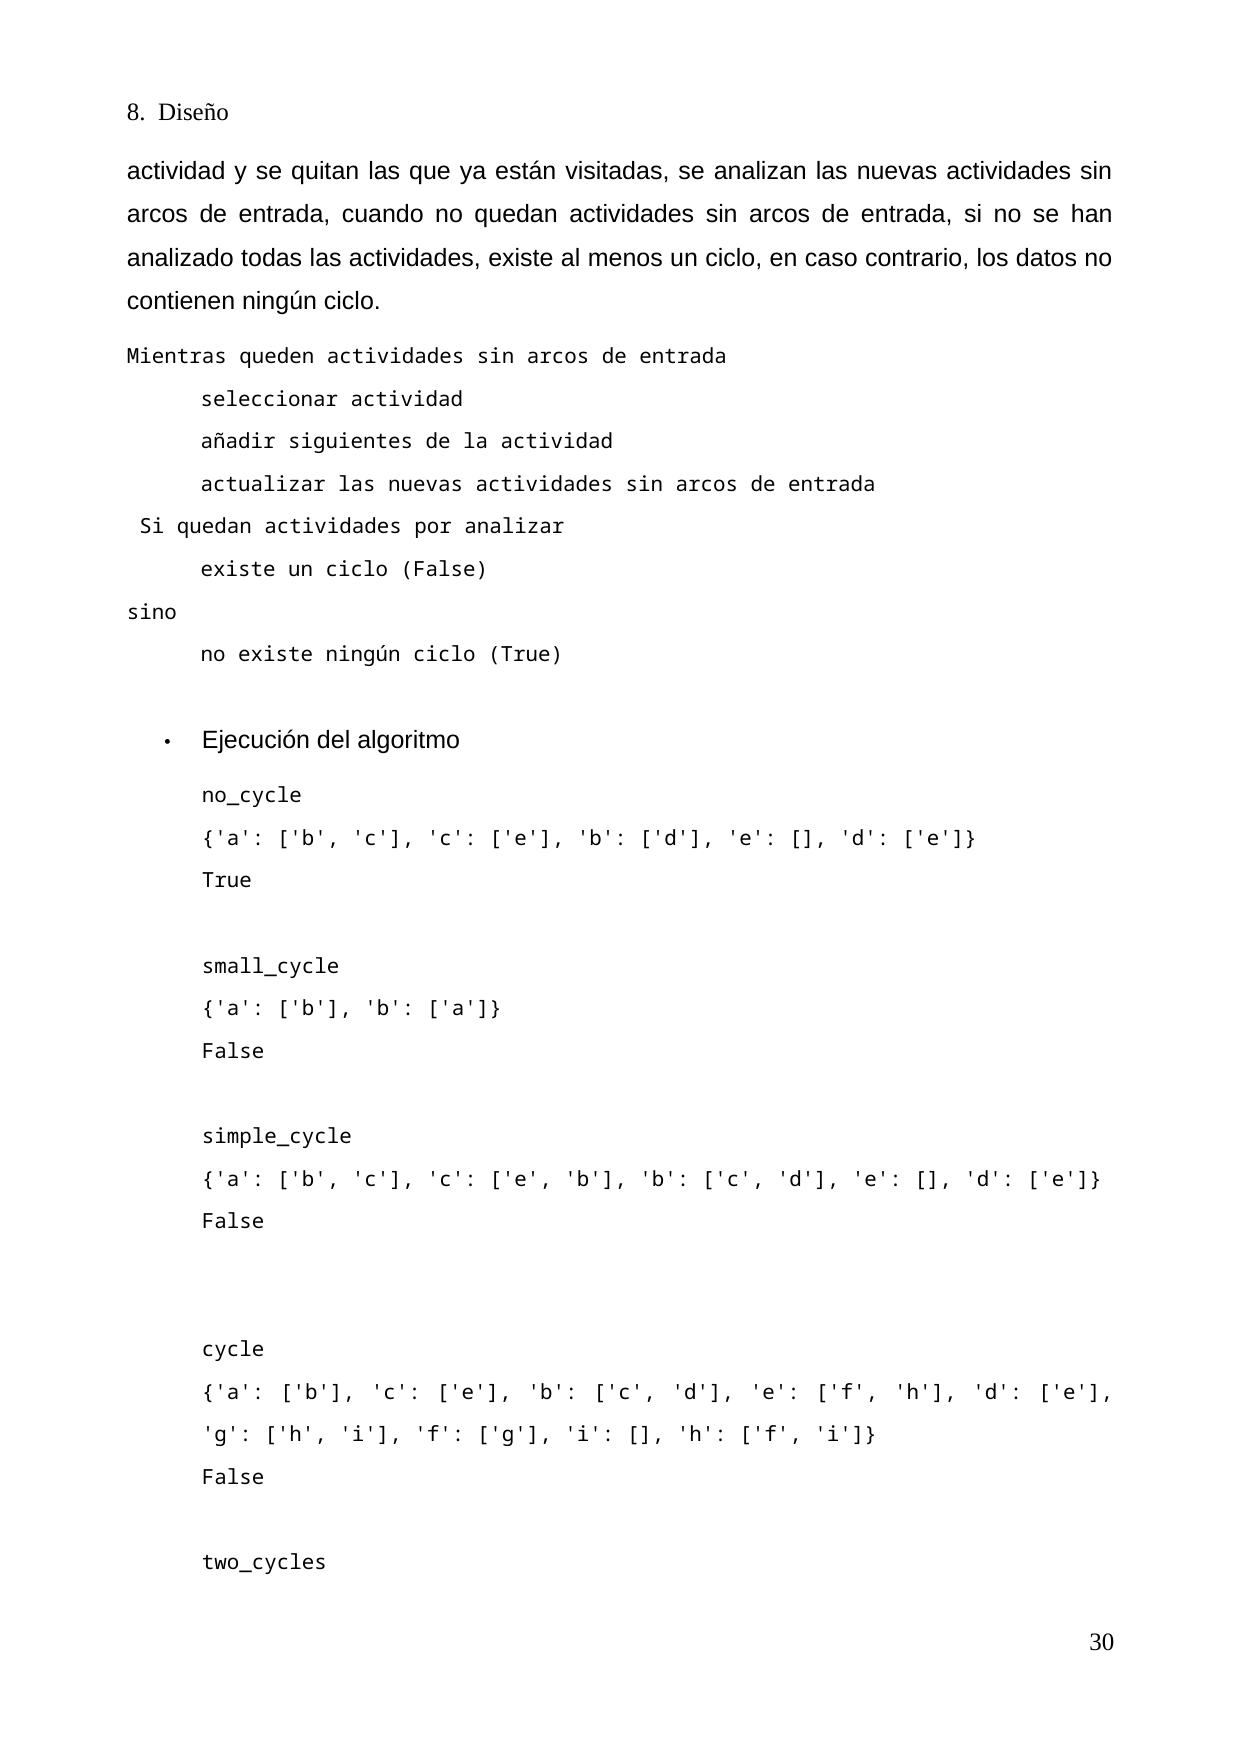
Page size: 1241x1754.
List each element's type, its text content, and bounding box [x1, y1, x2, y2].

list {'a': ['b', 'c'], 'c': ['e'], 'b': ['d'], 'e': [], 'd': ['e']} [164, 823, 1114, 851]
list two_cycles [164, 1547, 1114, 1576]
text añadir siguientes de la actividad [127, 426, 1114, 455]
text no existe ningún ciclo (True) [127, 639, 1114, 668]
text Si quedan actividades por analizar [127, 512, 1114, 540]
list simple_cycle [164, 1121, 1114, 1149]
text Mientras queden actividades sin arcos de entrada [127, 341, 1114, 370]
list {'a': ['b'], 'c': ['e'], 'b': ['c', 'd'], 'e': ['f', 'h'], 'd': ['e'], 'g': ['h', 'i'], 'f': ['g'], 'i': [], 'h': ['f', 'i']} [164, 1377, 1114, 1448]
list Ejecución del algoritmo [164, 725, 1114, 753]
text actualizar las nuevas actividades sin arcos de entrada [127, 469, 1114, 497]
text existe un ciclo (False) [127, 554, 1114, 583]
text seleccionar actividad [127, 384, 1114, 412]
list False [164, 1462, 1114, 1490]
list False [164, 1206, 1114, 1235]
list cycle [164, 1334, 1114, 1363]
list small_cycle [164, 951, 1114, 979]
list {'a': ['b', 'c'], 'c': ['e', 'b'], 'b': ['c', 'd'], 'e': [], 'd': ['e']} [164, 1164, 1114, 1192]
list no_cycle [164, 780, 1114, 809]
list True [164, 866, 1114, 894]
list False [164, 1036, 1114, 1064]
text actividad y se quitan las que ya están visitadas, se analizan las nuevas actividades sin arcos de entrada, cuando no quedan actividades sin arcos de entrada, si no se han analizado todas las actividades, existe al menos un ciclo, en caso contrario, los datos no contienen ningún ciclo. [127, 156, 1114, 314]
list {'a': ['b'], 'b': ['a']} [164, 993, 1114, 1022]
text sino [127, 597, 1114, 625]
